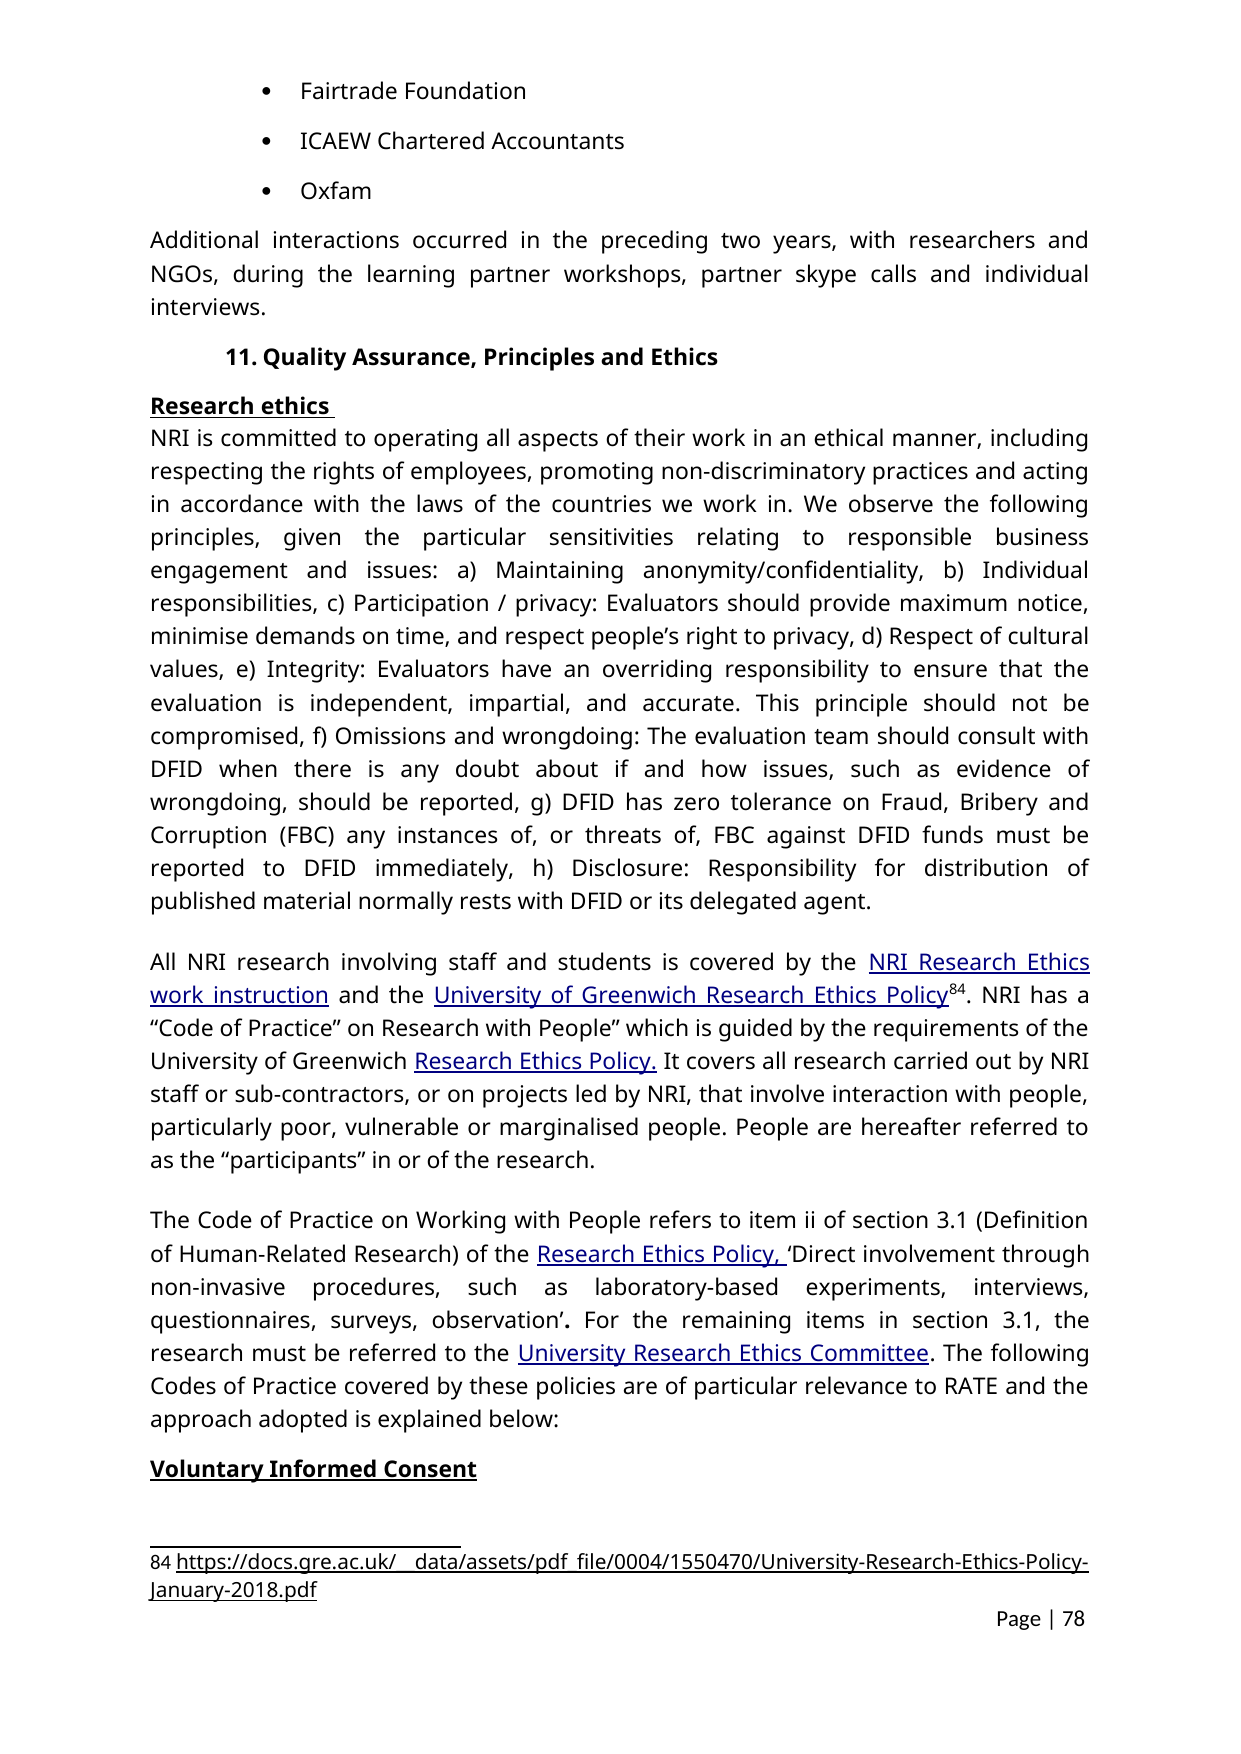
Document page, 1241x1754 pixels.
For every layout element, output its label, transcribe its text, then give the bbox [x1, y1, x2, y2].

list Fairtrade Foundation [262, 75, 1090, 106]
list ICAEW Chartered Accountants [262, 125, 1090, 156]
text All NRI research involving staff and students is covered by the NRI Research Ethics work instruction and the University of Greenwich Research Ethics Policy. NRI has a “Code of Practice” on Research with People” which is guided by the requirements of the University of Greenwich Research Ethics Policy. It covers all research carried out by NRI staff or sub-contractors, or on projects led by NRI, that involve interaction with people, particularly poor, vulnerable or marginalised people. People are hereafter referred to as the “participants” in or of the research. [150, 945, 1090, 1175]
text The Code of Practice on Working with People refers to item ii of section 3.1 (Definition of Human-Related Research) of the Research Ethics Policy, ‘Direct involvement through non-invasive procedures, such as laboratory-based experiments, interviews, questionnaires, surveys, observation’. For the remaining items in section 3.1, the research must be referred to the University Research Ethics Committee. The following Codes of Practice covered by these policies are of particular relevance to RATE and the approach adopted is explained below: [150, 1204, 1090, 1434]
text Voluntary Informed Consent [150, 1453, 1090, 1484]
list Quality Assurance, Principles and Ethics [225, 340, 1090, 372]
text Additional interactions occurred in the preceding two years, with researchers and NGOs, during the learning partner workshops, partner skype calls and individual interviews. [150, 224, 1090, 322]
text NRI is committed to operating all aspects of their work in an ethical manner, including respecting the rights of employees, promoting non-discriminatory practices and acting in accordance with the laws of the countries we work in. We observe the following principles, given the particular sensitivities relating to responsible business engagement and issues: a) Maintaining anonymity/confidentiality, b) Individual responsibilities, c) Participation / privacy: Evaluators should provide maximum notice, minimise demands on time, and respect people’s right to privacy, d) Respect of cultural values, e) Integrity: Evaluators have an overriding responsibility to ensure that the evaluation is independent, impartial, and accurate. This principle should not be compromised, f) Omissions and wrongdoing: The evaluation team should consult with DFID when there is any doubt about if and how issues, such as evidence of wrongdoing, should be reported, g) DFID has zero tolerance on Fraud, Bribery and Corruption (FBC) any instances of, or threats of, FBC against DFID funds must be reported to DFID immediately, h) Disclosure: Responsibility for distribution of published material normally rests with DFID or its delegated agent. [150, 421, 1090, 916]
text Research ethics [150, 390, 1090, 421]
list Oxfam [262, 174, 1090, 206]
text https://docs.gre.ac.uk/__data/assets/pdf_file/0004/1550470/University-Research-Ethics-Policy-January-2018.pdf [150, 1547, 1090, 1604]
